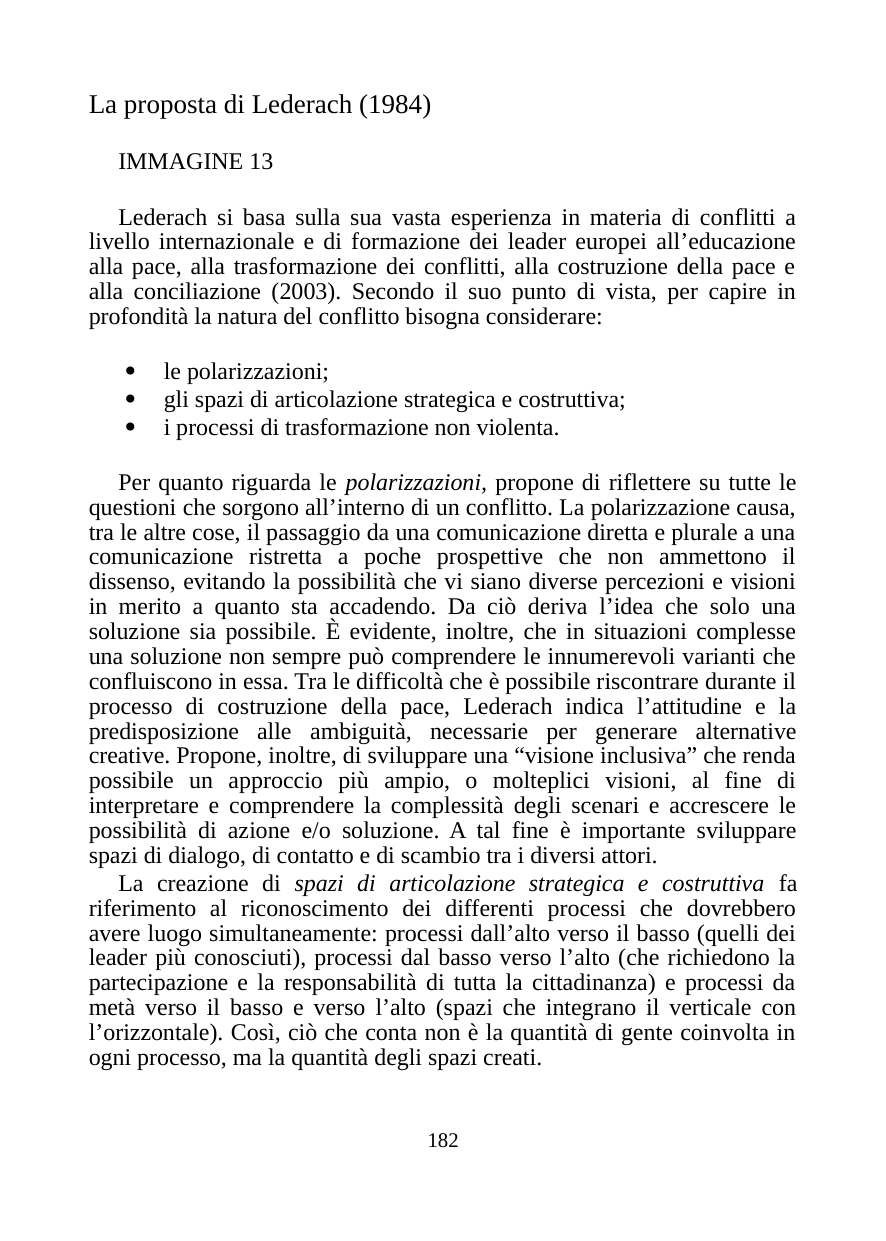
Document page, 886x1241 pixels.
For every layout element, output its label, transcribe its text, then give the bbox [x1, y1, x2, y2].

text Per quanto riguarda le polarizzazioni, propone di riflettere su tutte le questioni che sorgono all’interno di un conflitto. La polarizzazione causa, tra le altre cose, il passaggio da una comunicazione diretta e plurale a una comunicazione ristretta a poche prospettive che non ammettono il dissenso, evitando la possibilità che vi siano diverse percezioni e visioni in merito a quanto sta accadendo. Da ciò deriva l’idea che solo una soluzione sia possibile. È evidente, inoltre, che in situazioni complesse una soluzione non sempre può comprendere le innumerevoli varianti che confluiscono in essa. Tra le difficoltà che è possibile riscontrare durante il processo di costruzione della pace, Lederach indica l’attitudine e la predisposizione alle ambiguità, necessarie per generare alternative creative. Propone, inoltre, di sviluppare una “visione inclusiva” che renda possibile un approccio più ampio, o molteplici visioni, al fine di interpretare e comprendere la complessità degli scenari e accrescere le possibilità di azione e/o soluzione. A tal fine è importante sviluppare spazi di dialogo, di contatto e di scambio tra i diversi attori. [88, 468, 797, 869]
text IMMAGINE 13 [88, 147, 797, 175]
text La creazione di spazi di articolazione strategica e costruttiva fa riferimento al riconoscimento dei differenti processi che dovrebbero avere luogo simultaneamente: processi dall’alto verso il basso (quelli dei leader più conosciuti), processi dal basso verso l’alto (che richiedono la partecipazione e la responsabilità di tutta la cittadinanza) e processi da metà verso il basso e verso l’alto (spazi che integrano il verticale con l’orizzontale). Così, ciò che conta non è la quantità di gente coinvolta in ogni processo, ma la quantità degli spazi creati. [88, 869, 797, 1071]
text Lederach si basa sulla sua vasta esperienza in materia di conflitti a livello internazionale e di formazione dei leader europei all’educazione alla pace, alla trasformazione dei conflitti, alla costruzione della pace e alla conciliazione (2003). Secondo il suo punto di vista, per capire in profondità la natura del conflitto bisogna considerare: [88, 202, 797, 330]
subtitle La proposta di Lederach (1984) [88, 88, 797, 120]
list le polarizzazioni; [126, 357, 797, 385]
list i processi di trasformazione non violenta. [126, 412, 797, 440]
list gli spazi di articolazione strategica e costruttiva; [126, 385, 797, 412]
